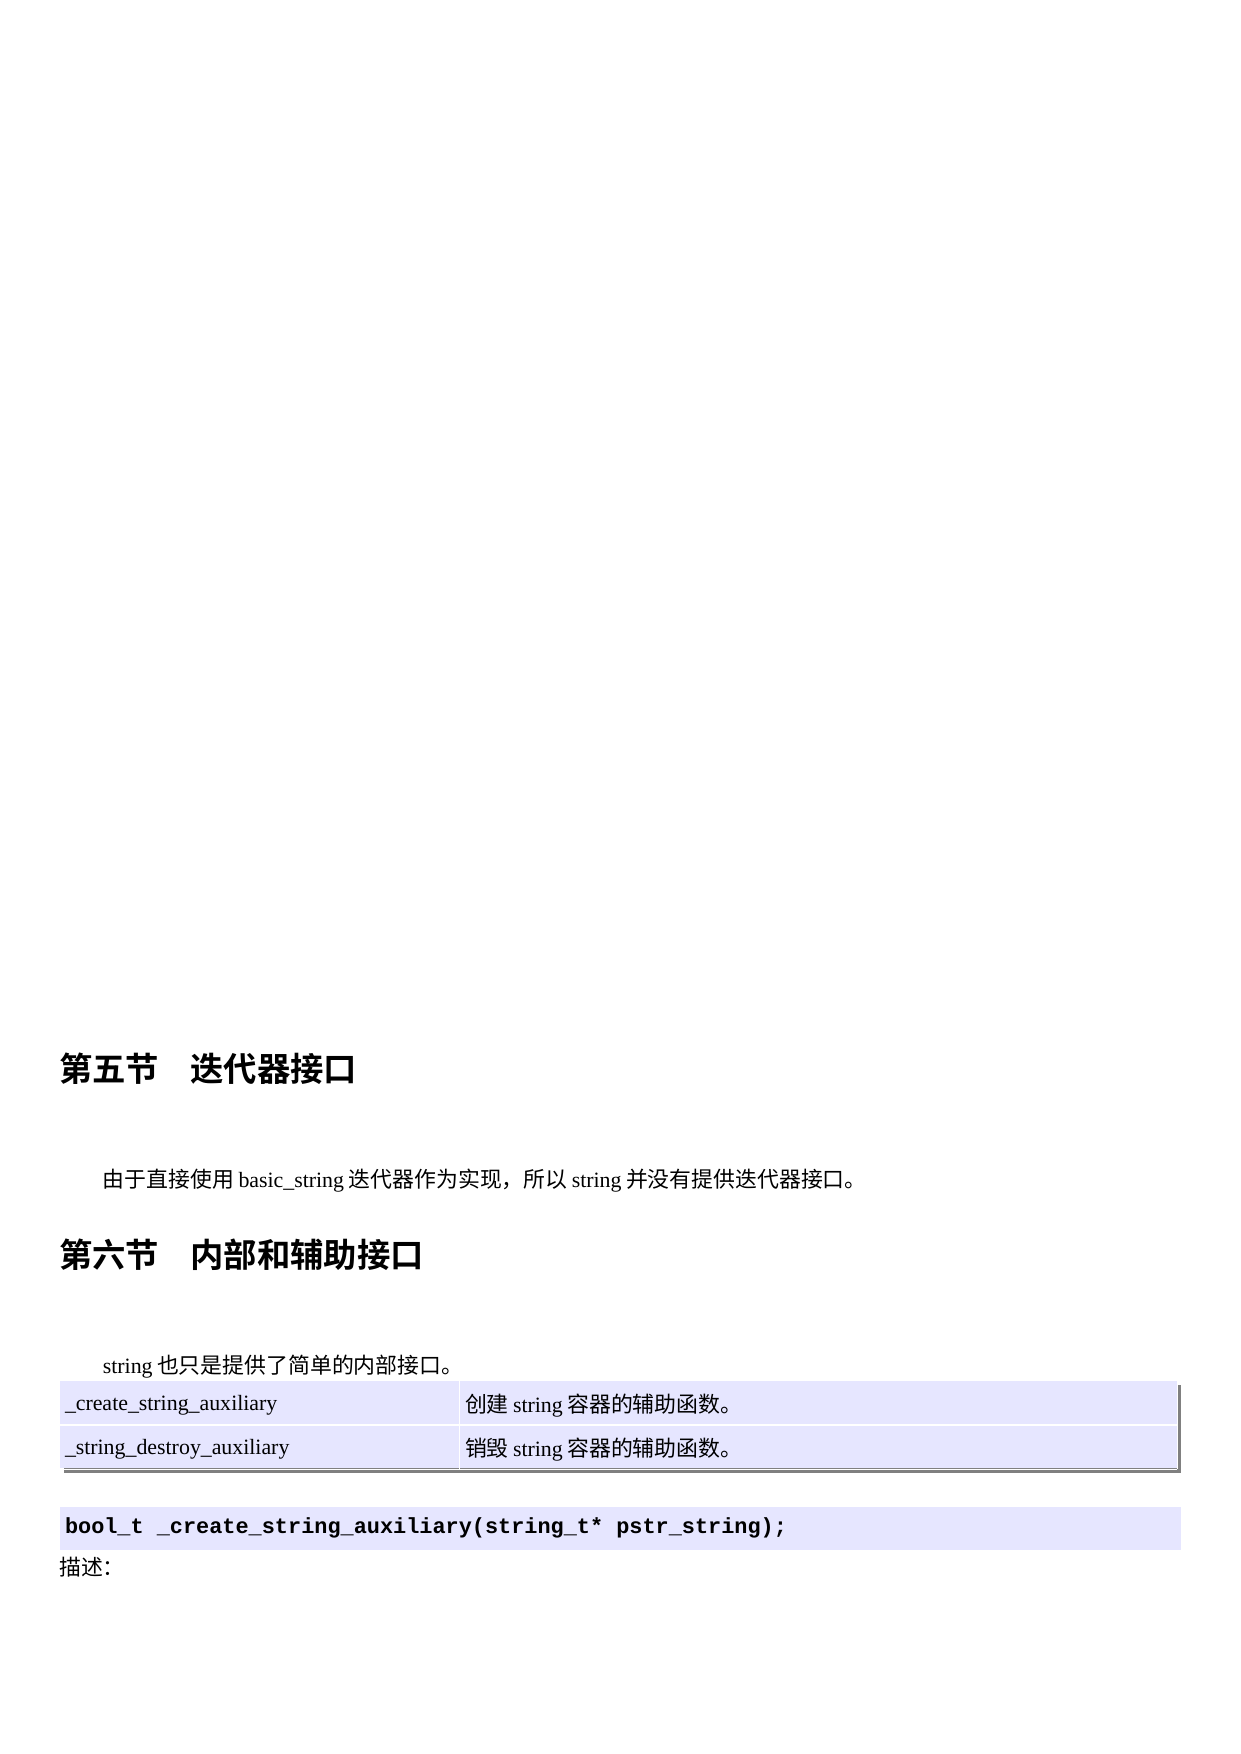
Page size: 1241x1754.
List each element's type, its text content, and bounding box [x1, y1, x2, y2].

text string也只是提供了简单的内部接口。 [59, 1348, 1181, 1380]
table_header bool_t _create_string_auxiliary(string_t* pstr_string); [60, 1507, 1181, 1550]
table_cell _string_destroy_auxiliary [60, 1426, 459, 1468]
subtitle 内部和辅助接口 [59, 1221, 1181, 1286]
subtitle 迭代器接口 [59, 1034, 1181, 1099]
text 描述： [59, 1551, 1181, 1582]
text 由于直接使用basic_string迭代器作为实现，所以string并没有提供迭代器接口。 [59, 1161, 1181, 1194]
table_header _create_string_auxiliary [60, 1381, 459, 1424]
table_header 创建string容器的辅助函数。 [460, 1381, 1177, 1424]
table_cell 销毁string容器的辅助函数。 [460, 1426, 1177, 1468]
